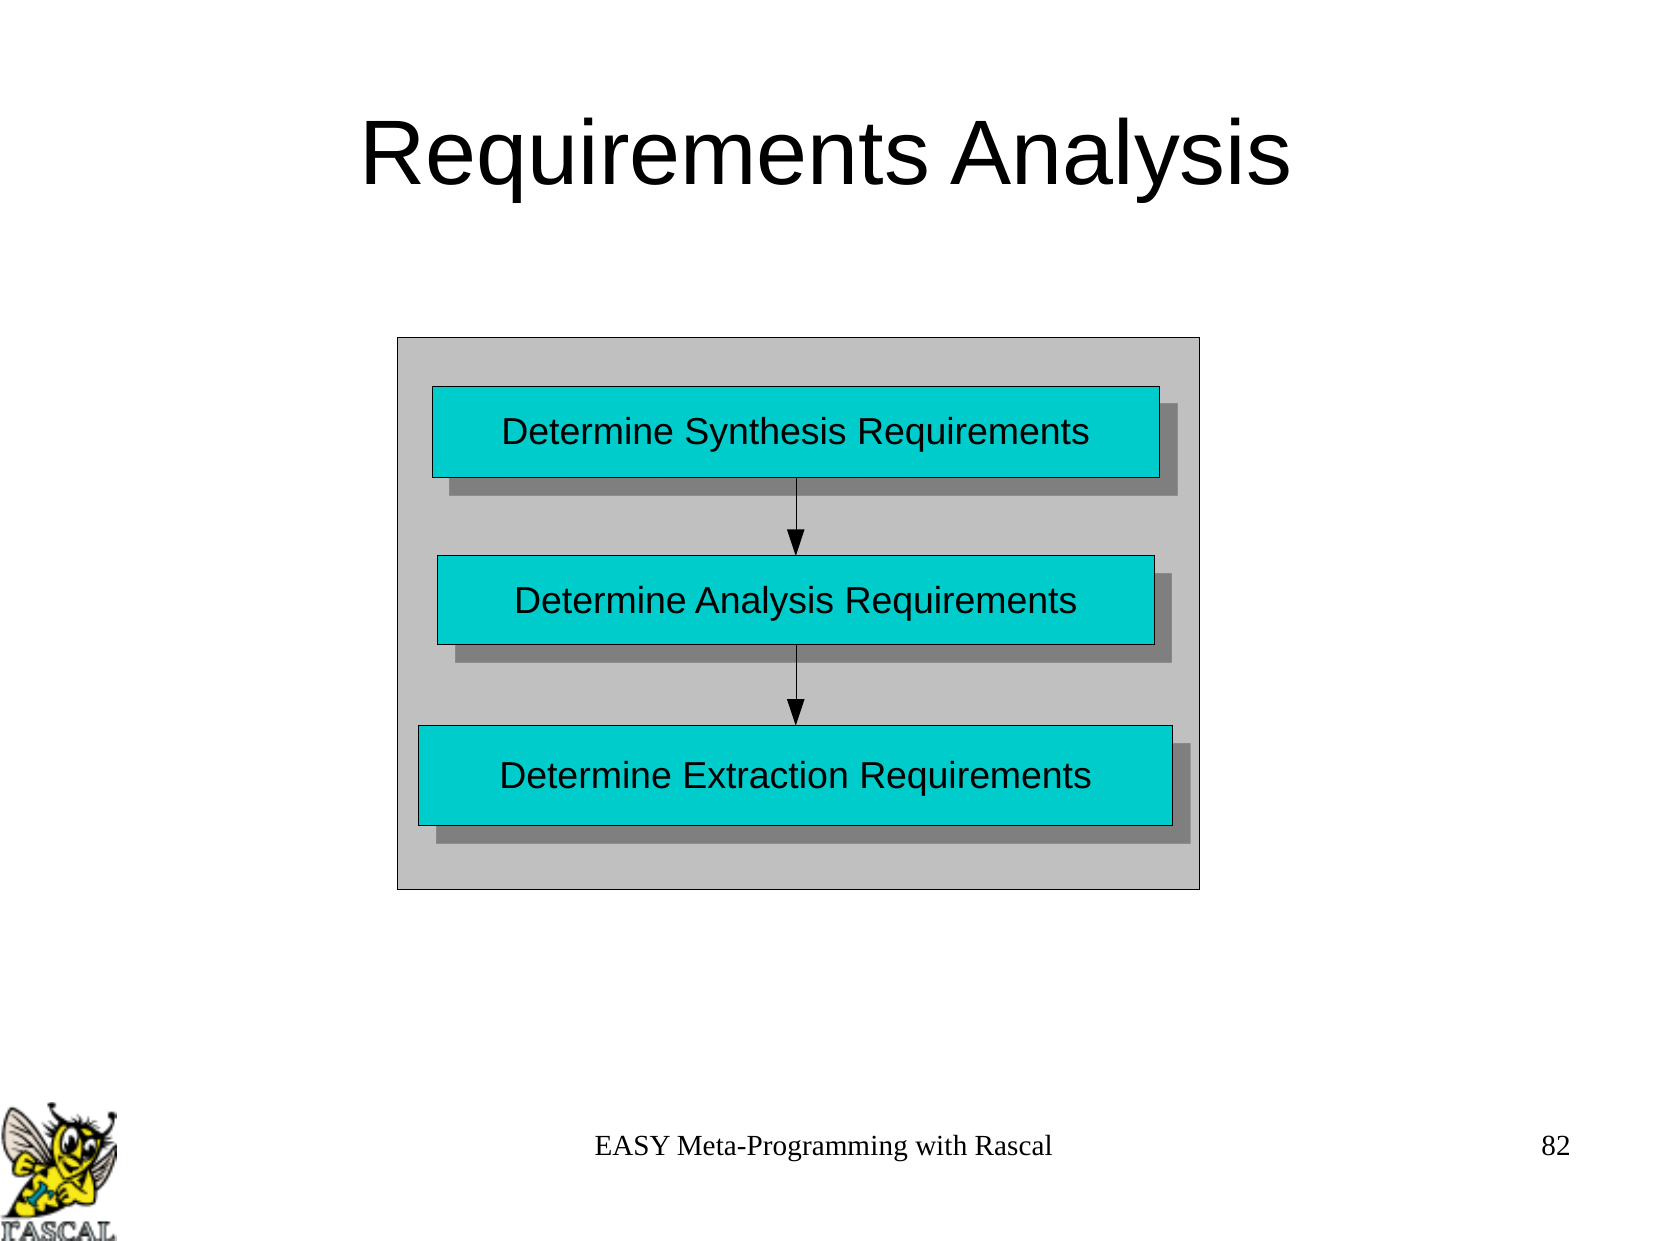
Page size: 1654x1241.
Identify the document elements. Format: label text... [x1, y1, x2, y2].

picture [0, 1102, 117, 1241]
text_box Determine Analysis Requirements [437, 555, 1155, 645]
title Requirements Analysis [82, 56, 1571, 250]
text_box [397, 337, 1200, 890]
text_box Determine Extraction Requirements [418, 725, 1173, 826]
text_box Determine Synthesis Requirements [432, 386, 1160, 478]
